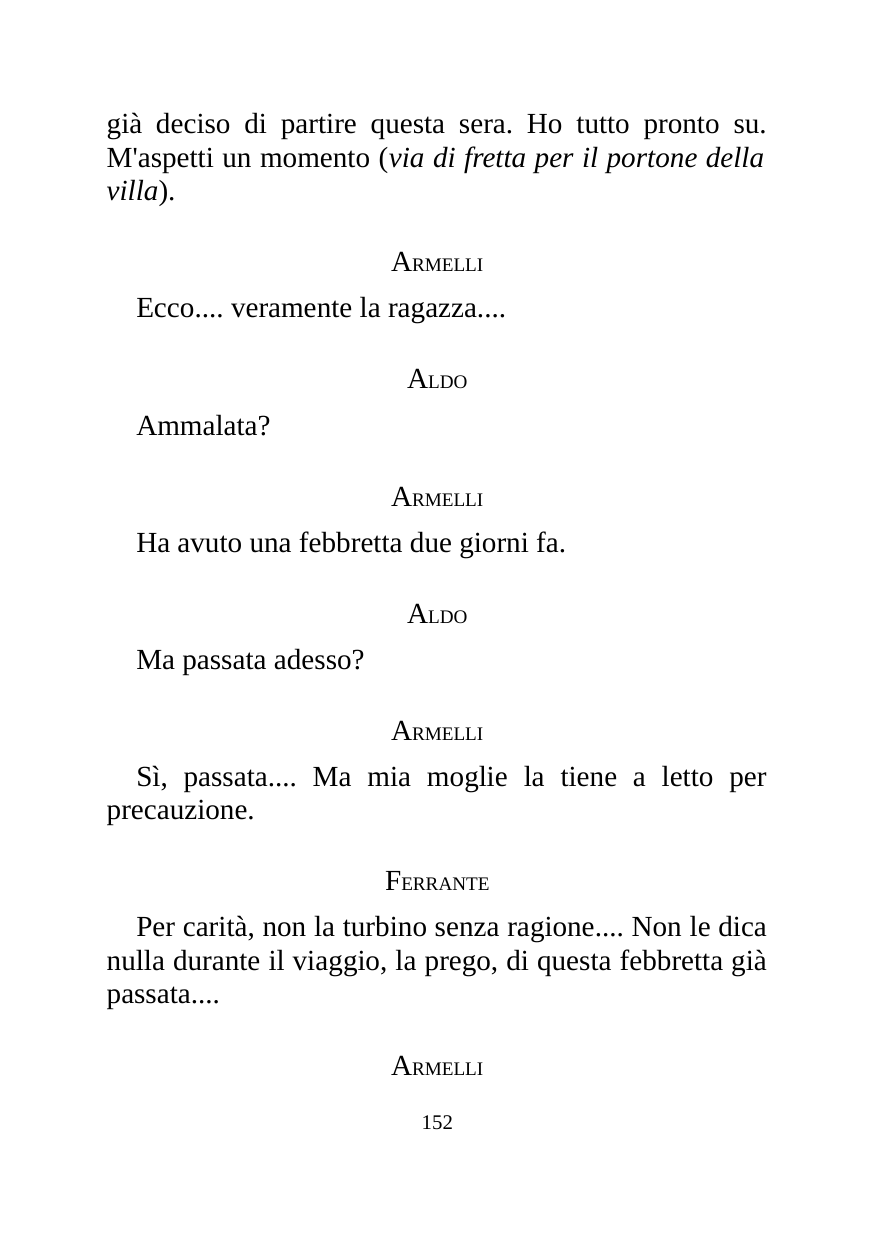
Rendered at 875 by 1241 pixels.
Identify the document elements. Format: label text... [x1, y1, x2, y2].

text Per carità, non la turbino senza ragione.... Non le dica nulla durante il viaggio, la prego, di questa febbretta già passata.... [106, 909, 768, 1010]
text Ammalata? [106, 408, 768, 441]
text Ma passata adesso? [106, 642, 768, 675]
text Armelli [106, 1048, 768, 1081]
text Ecco.... veramente la ragazza.... [106, 291, 768, 324]
text Armelli [106, 713, 768, 746]
text Ha avuto una febbretta due giorni fa. [106, 525, 768, 558]
text Sì, passata.... Ma mia moglie la tiene a letto per precauzione. [106, 759, 768, 826]
text Ferrante [106, 863, 768, 897]
text già deciso di partire questa sera. Ho tutto pronto su. M'aspetti un momento (via di fretta per il portone della villa). [106, 106, 768, 207]
text Aldo [106, 362, 768, 395]
text Aldo [106, 596, 768, 629]
text Armelli [106, 244, 768, 278]
text Armelli [106, 479, 768, 512]
